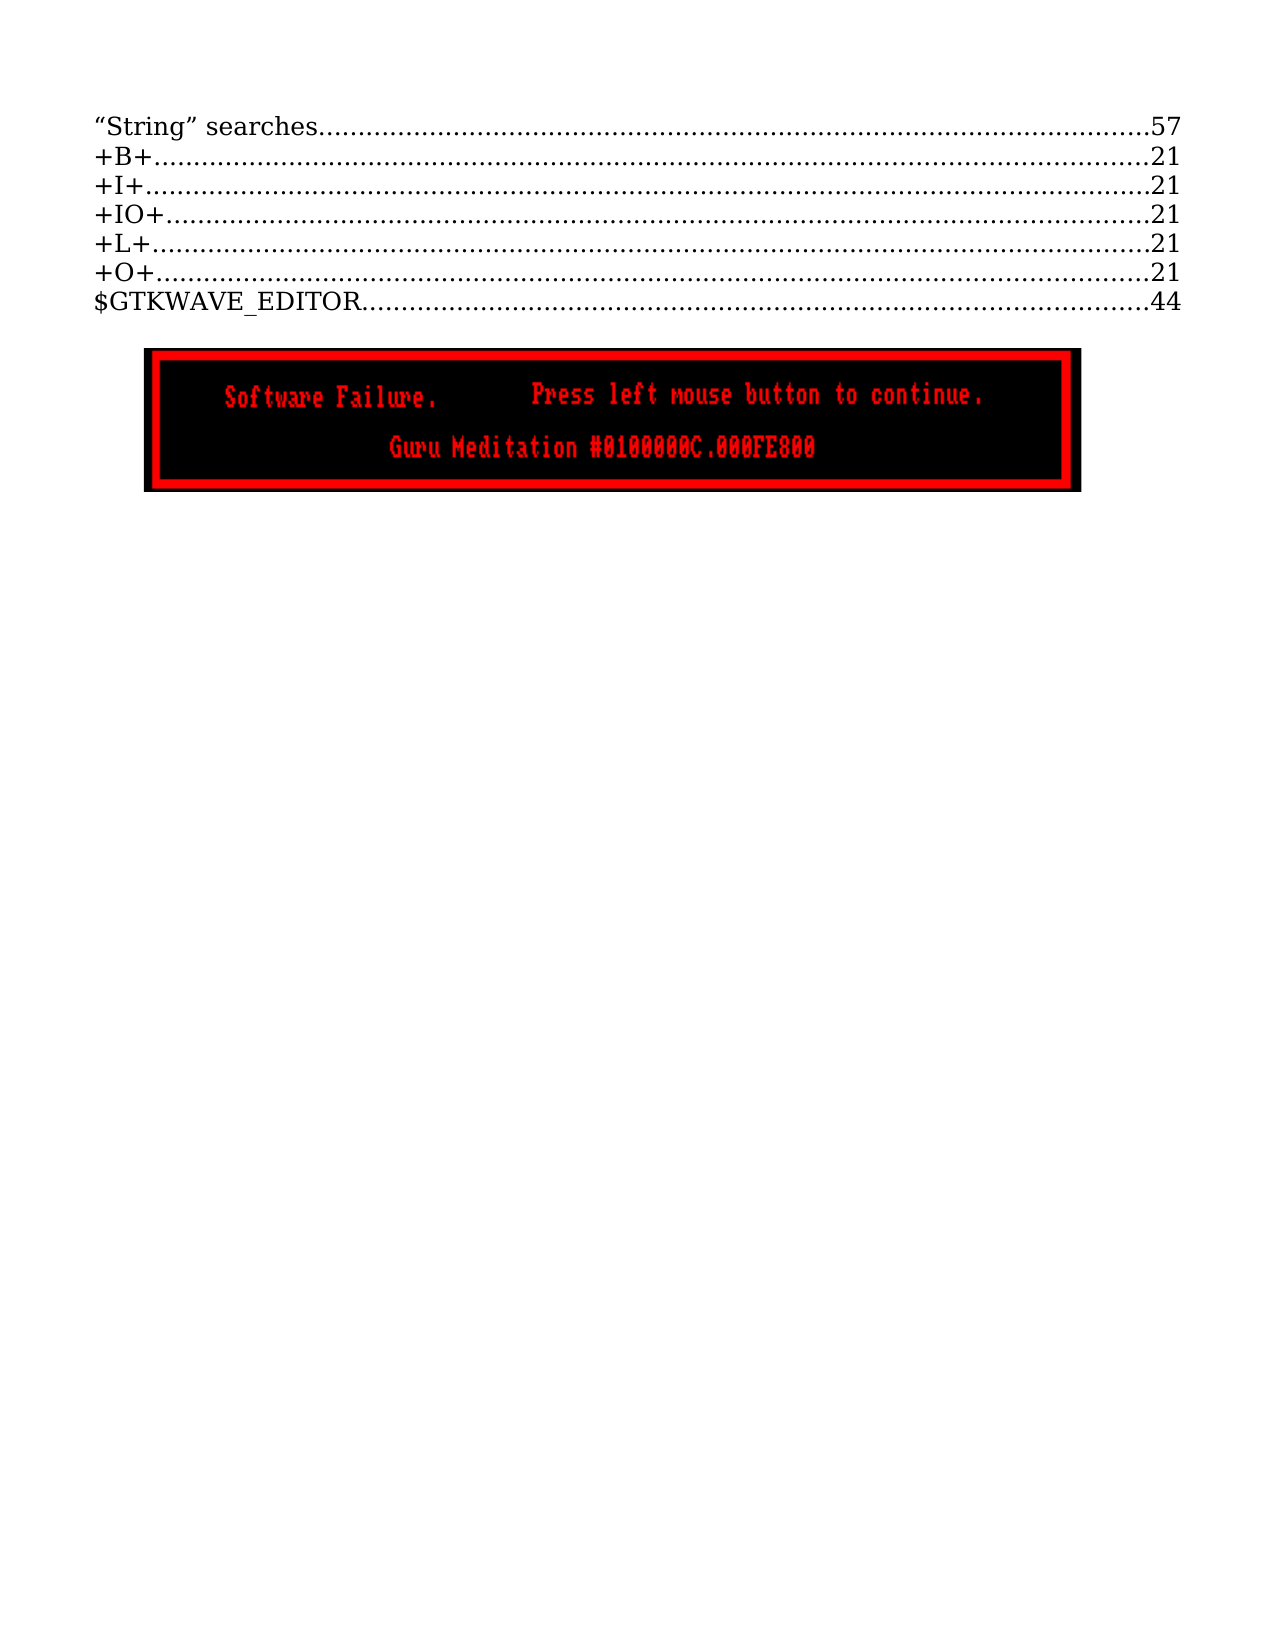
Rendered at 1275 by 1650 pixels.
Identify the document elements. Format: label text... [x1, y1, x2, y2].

text +B+ 21 [93, 142, 1182, 171]
text +L+ 21 [93, 229, 1182, 258]
text $GTKWAVE_EDITOR 44 [93, 287, 1182, 317]
picture [143, 348, 1082, 492]
text “String” searches 57 [93, 112, 1182, 142]
text +O+ 21 [93, 258, 1182, 287]
text +I+ 21 [93, 171, 1182, 200]
text +IO+ 21 [93, 200, 1182, 229]
